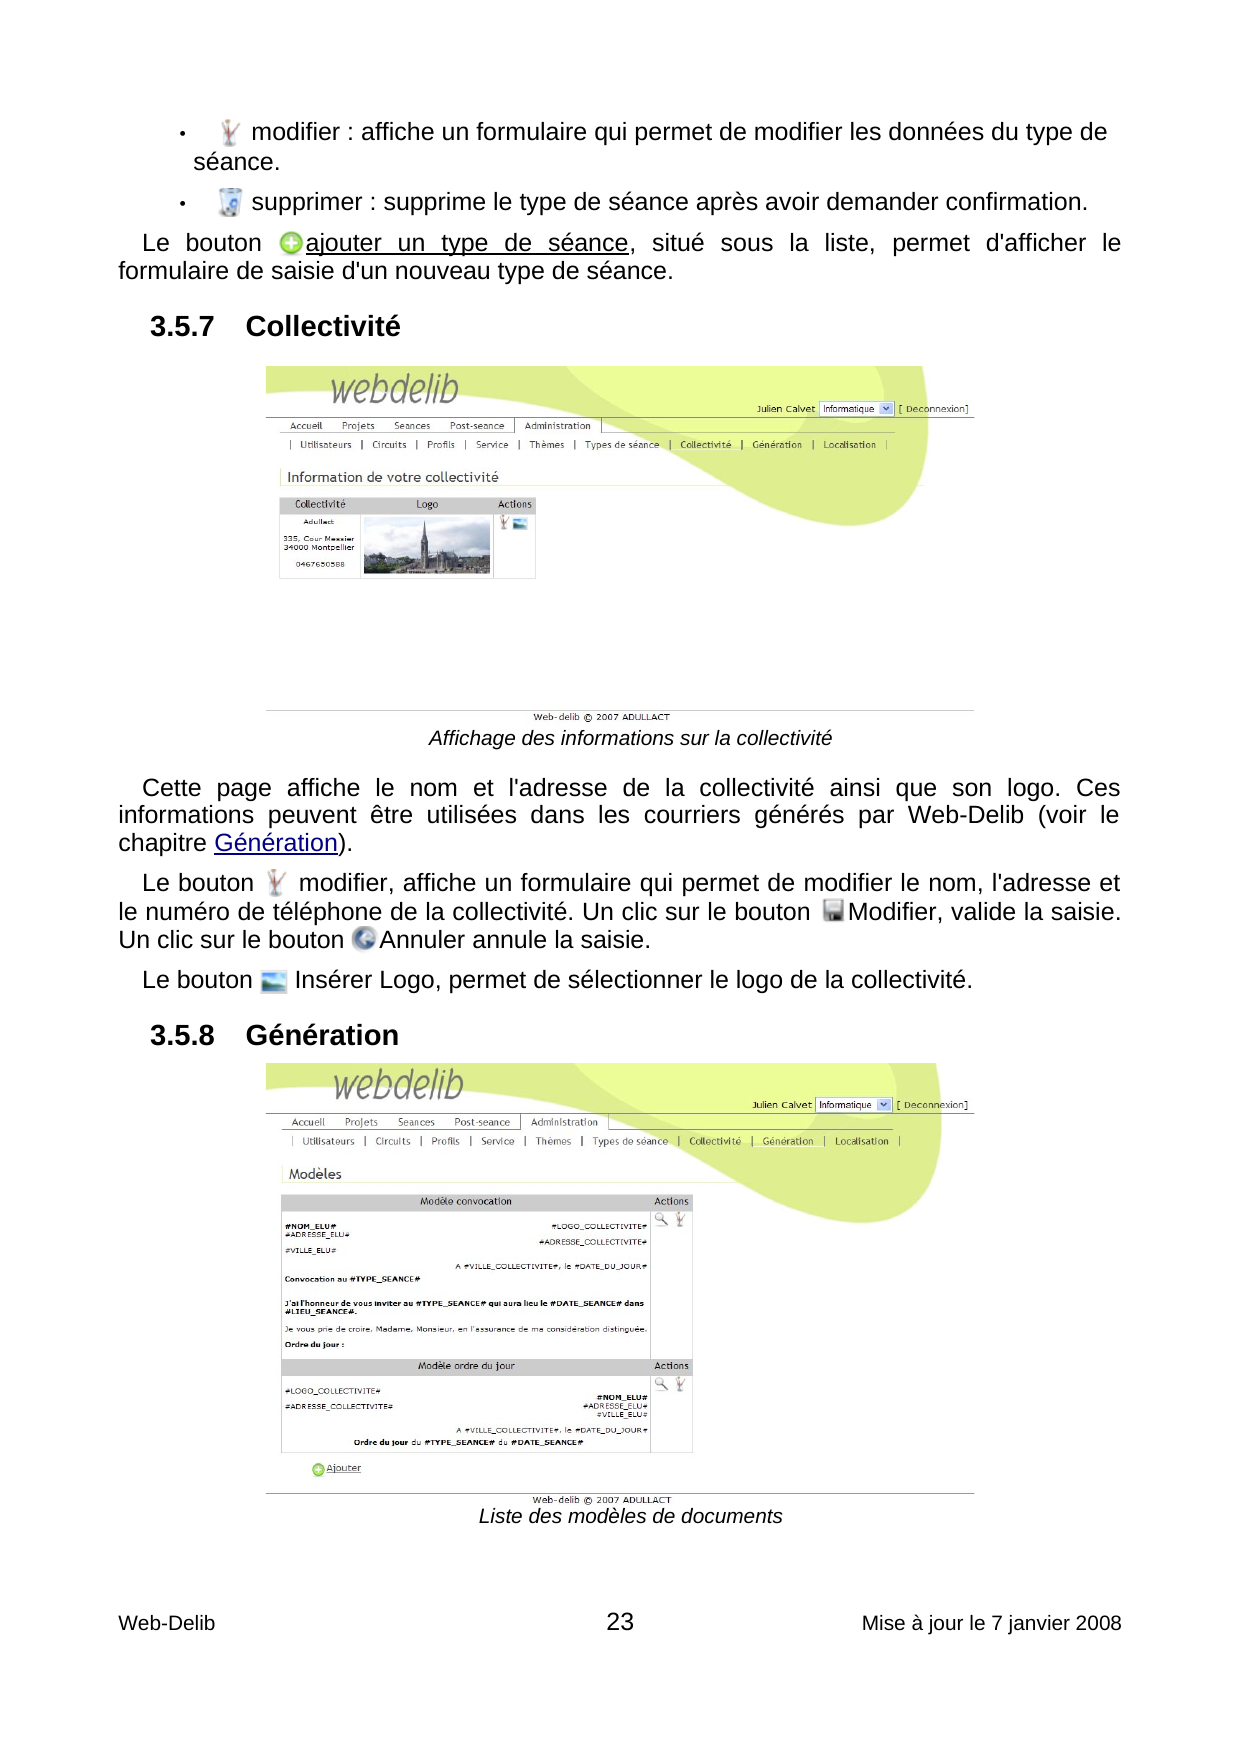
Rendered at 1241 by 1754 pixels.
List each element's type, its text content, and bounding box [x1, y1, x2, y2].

list modifier : affiche un formulaire qui permet de modifier les données du type de séance. [156, 118, 1122, 176]
text Le bouton [118, 966, 260, 993]
picture [216, 188, 245, 217]
text Le bouton ajouter un type de séance, situé sous la liste, permet d'afficher le formulaire de saisie d'un nouveau type de séance. [118, 229, 1122, 285]
picture [265, 1063, 975, 1505]
picture [820, 896, 848, 925]
text Le bouton modifier, affiche un formulaire qui permet de modifier le nom, l'adresse et le numéro de téléphone de la collectivité. Un clic sur le bouton Modifier, valide la saisie. Un clic sur le bouton Annuler annule la saisie. [118, 869, 1122, 954]
picture [265, 366, 975, 727]
picture [260, 965, 288, 994]
subtitle Collectivité [118, 310, 1122, 343]
picture [351, 926, 379, 954]
subtitle Génération [118, 1018, 1122, 1051]
picture [277, 229, 306, 257]
picture [216, 119, 245, 147]
text Insérer Logo, permet de sélectionner le logo de la collectivité. [288, 966, 1122, 993]
picture [262, 869, 291, 897]
list supprimer : supprime le type de séance après avoir demander confirmation. [156, 187, 1122, 217]
text Liste des modèles de documents [118, 1505, 1122, 1528]
text Cette page affiche le nom et l'adresse de la collectivité ainsi que son logo. Ces informations peuvent être utilisées dans les courriers générés par Web-Delib (voir le chapitre Génération). [118, 773, 1122, 857]
text Affichage des informations sur la collectivité [118, 727, 1122, 750]
